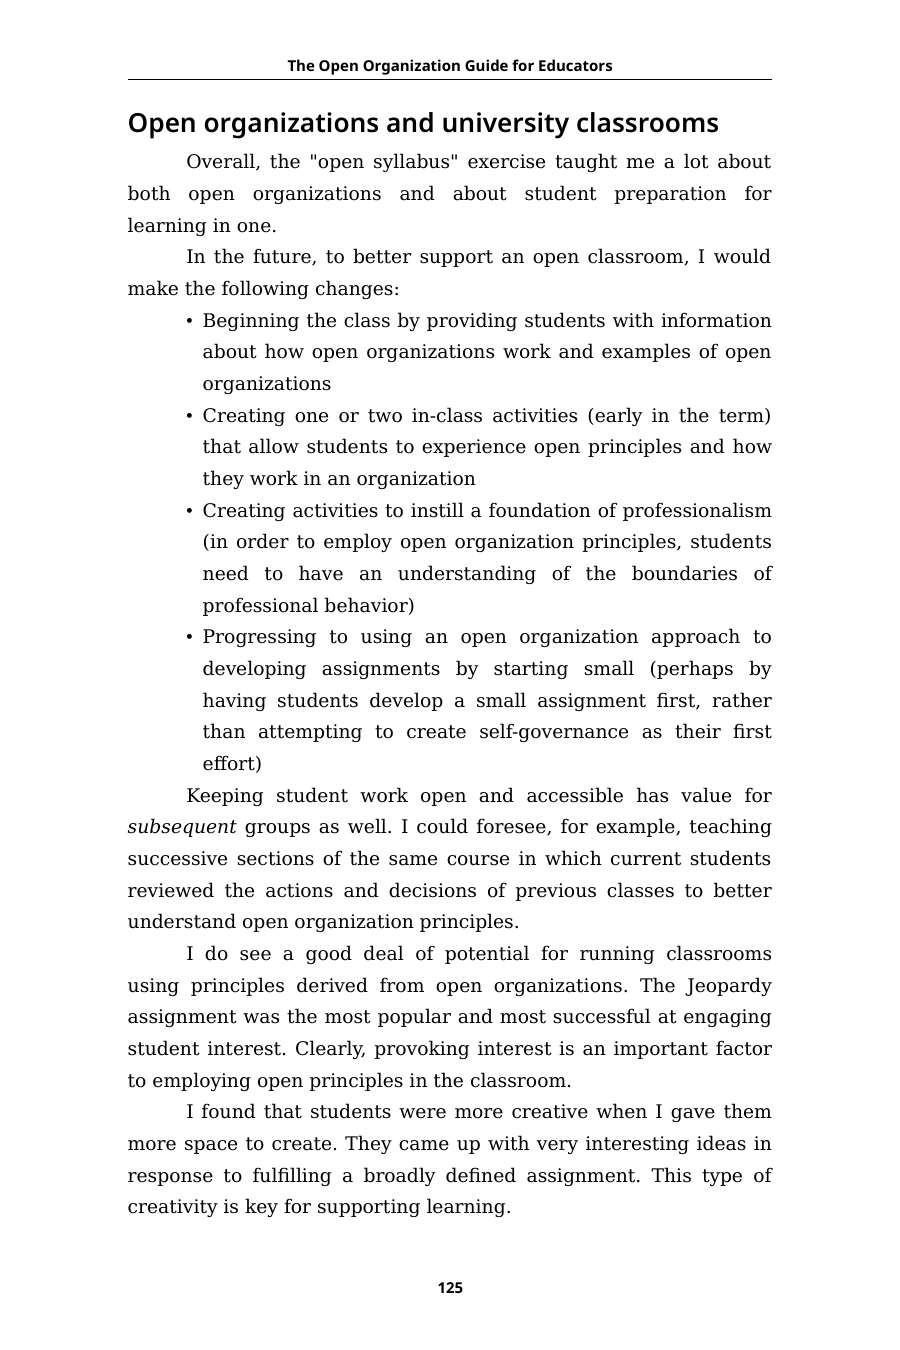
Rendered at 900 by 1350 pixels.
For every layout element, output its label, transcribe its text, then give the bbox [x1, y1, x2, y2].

text I do see a good deal of potential for running classrooms using principles derived from open organizations. The Jeopardy assignment was the most popular and most successful at engaging student interest. Clearly, provoking interest is an important factor to employing open principles in the classroom. [127, 943, 772, 1092]
text I found that students were more creative when I gave them more space to create. They came up with very interesting ideas in response to fulfilling a broadly defined assignment. This type of creativity is key for supporting learning. [127, 1102, 772, 1218]
text Keeping student work open and accessible has value for subsequent groups as well. I could foresee, for example, teaching successive sections of the same course in which current students reviewed the actions and decisions of previous classes to better understand open organization principles. [127, 785, 772, 933]
list Creating one or two in-class activities (early in the term) that allow students to experience open principles and how they work in an organization [186, 405, 772, 490]
text In the future, to better support an open classroom, I would make the following changes: [127, 247, 772, 300]
text Overall, the "open syllabus" exercise taught me a lot about both open organizations and about student preparation for learning in one. [127, 152, 772, 237]
list Progressing to using an open organization approach to developing assignments by starting small (perhaps by having students develop a small assignment first, rather than attempting to create self-governance as their first effort) [186, 627, 772, 775]
list Creating activities to instill a foundation of professionalism (in order to employ open organization principles, students need to have an understanding of the boundaries of professional behavior) [186, 500, 772, 617]
list Beginning the class by providing students with information about how open organizations work and examples of open organizations [186, 310, 772, 395]
subtitle Open organizations and university classrooms [127, 109, 772, 139]
